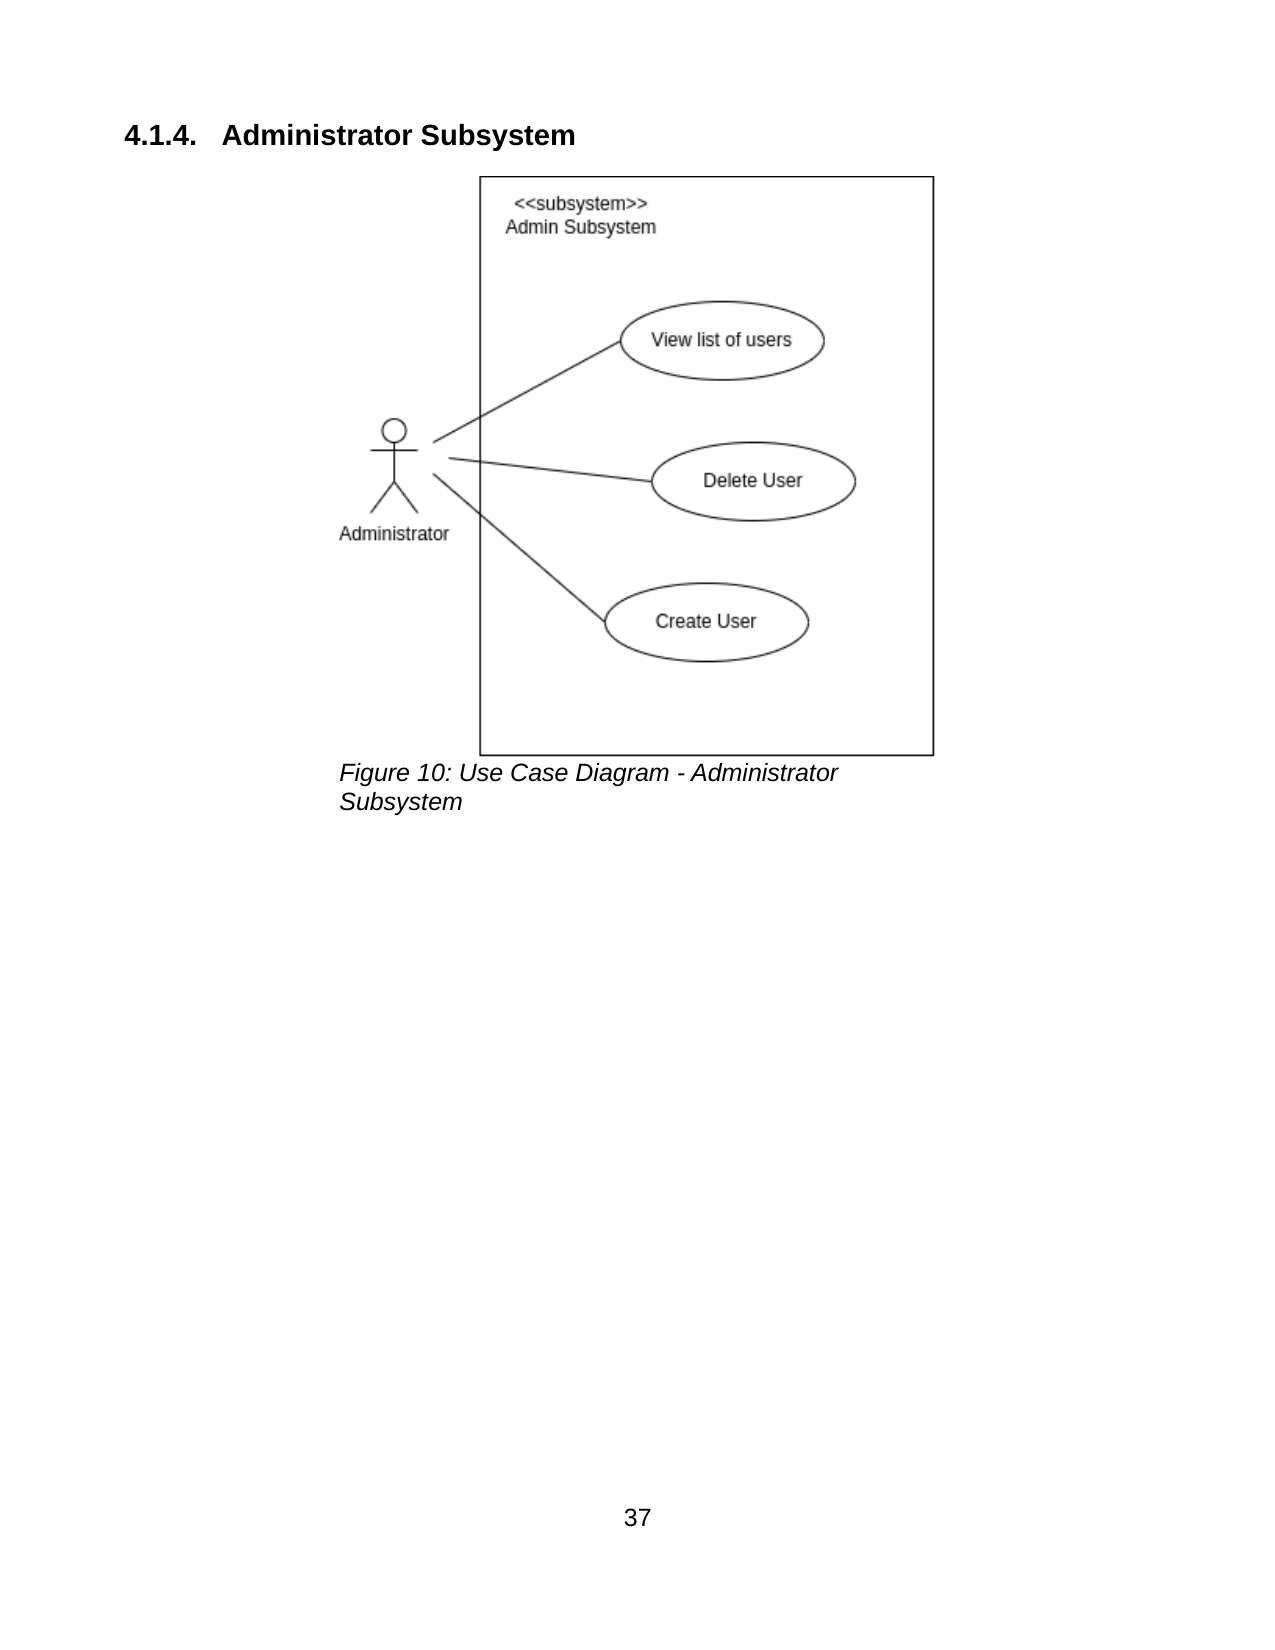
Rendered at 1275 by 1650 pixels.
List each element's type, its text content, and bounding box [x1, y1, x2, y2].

text Figure 10: Use Case Diagram - Administrator Subsystem [339, 758, 936, 815]
subtitle Administrator Subsystem [124, 118, 1157, 152]
picture [339, 176, 936, 758]
